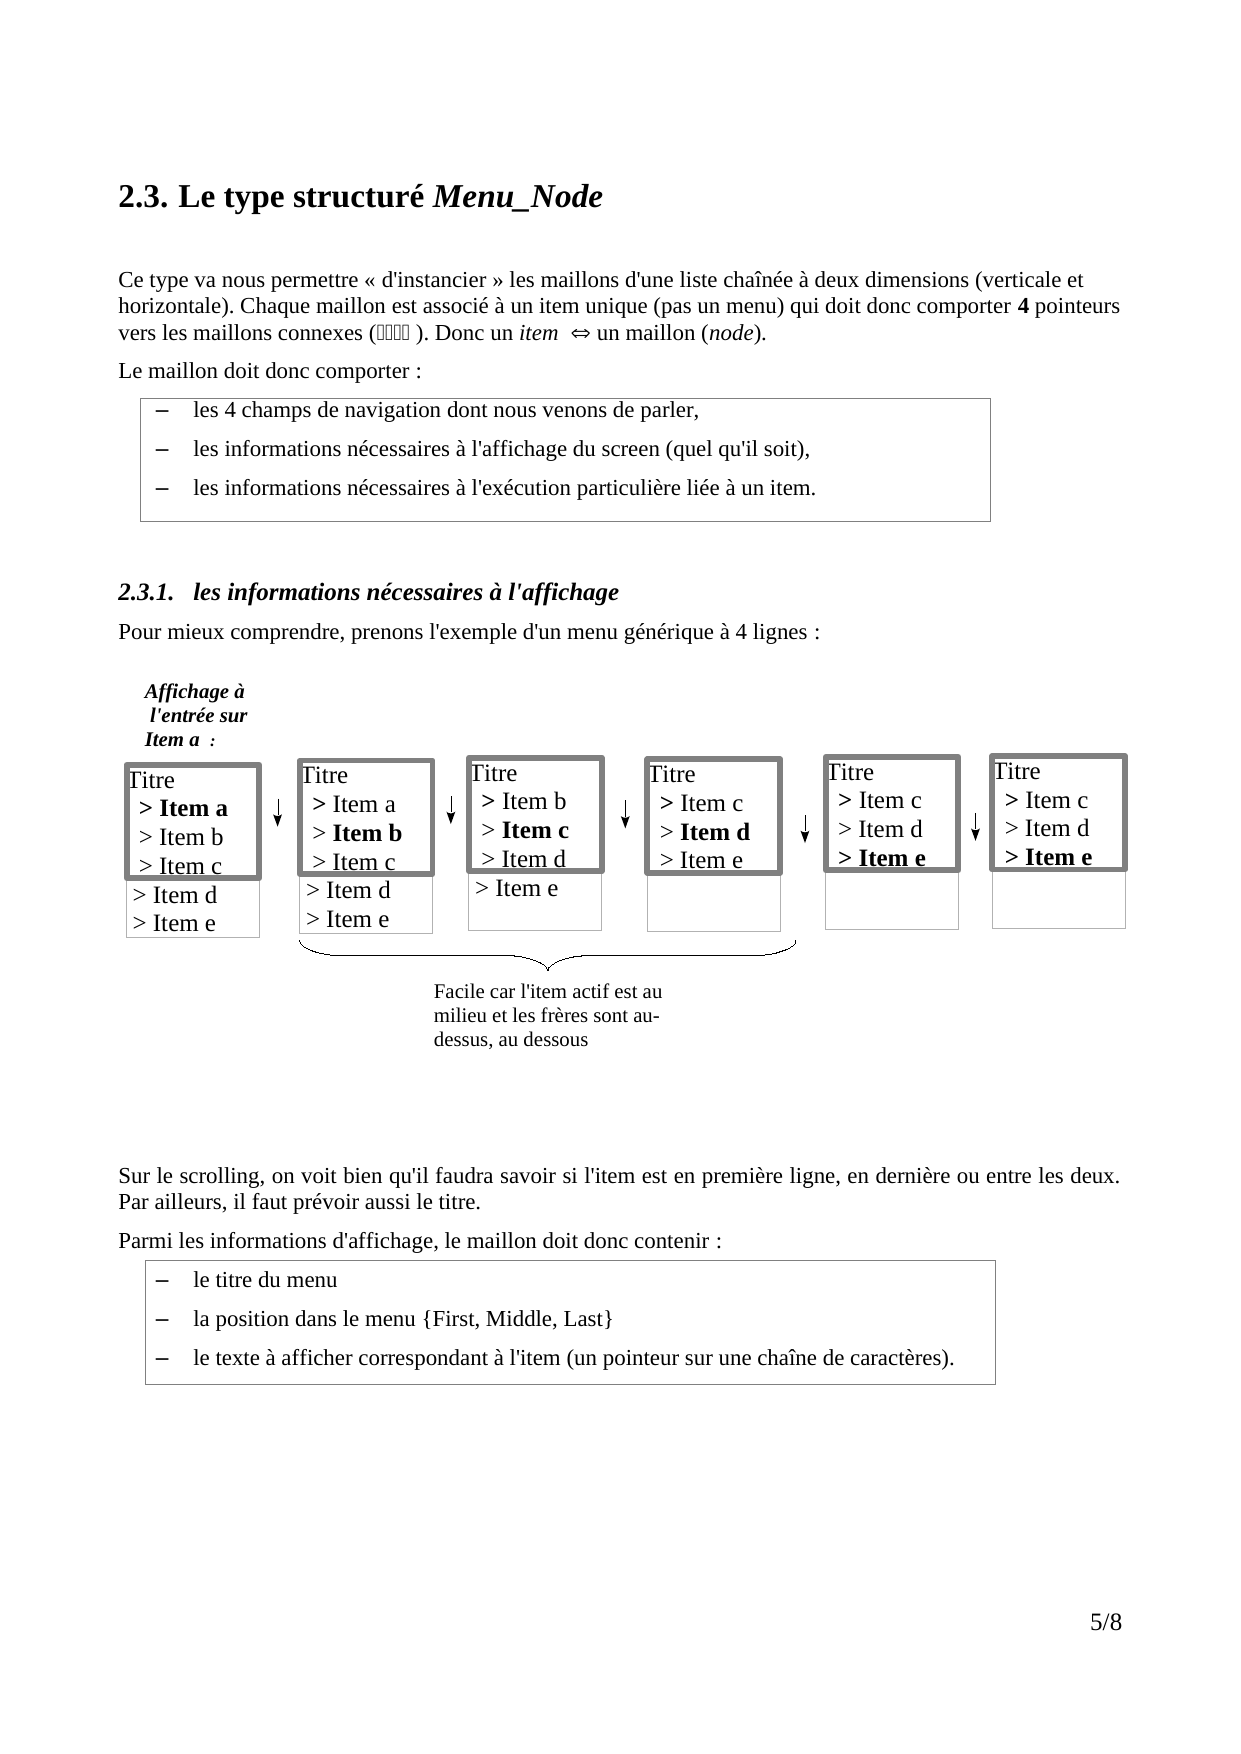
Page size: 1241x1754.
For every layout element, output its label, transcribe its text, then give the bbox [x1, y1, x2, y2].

subtitle les informations nécessaires à l'affichage [118, 577, 1122, 606]
list [996, 1305, 1122, 1331]
text Parmi les informations d'affichage, le maillon doit donc contenir : [118, 1227, 1122, 1254]
list les informations nécessaires à l'affichage du screen (quel qu'il soit), [156, 435, 990, 462]
list le titre du menu [156, 1266, 995, 1292]
text Ce type va nous permettre « d'instancier » les maillons d'une liste chaînée à deux dimensions (verticale et horizontale). Chaque maillon est associé à un item unique (pas un menu) qui doit donc comporter 4 pointeurs vers les maillons connexes ( ). Donc un item  un maillon (node). [118, 266, 1122, 345]
list [996, 1344, 1122, 1370]
list la position dans le menu {First, Middle, Last} [156, 1305, 995, 1331]
text Pour mieux comprendre, prenons l'exemple d'un menu générique à 4 lignes : [118, 618, 1122, 644]
list le texte à afficher correspondant à l'item (un pointeur sur une chaîne de caractères). [156, 1344, 995, 1370]
list les 4 champs de navigation dont nous venons de parler, [156, 396, 1122, 423]
text Sur le scrolling, on voit bien qu'il faudra savoir si l'item est en première ligne, en dernière ou entre les deux. Par ailleurs, il faut prévoir aussi le titre. [118, 1162, 1122, 1215]
text Le maillon doit donc comporter : [118, 358, 1122, 384]
list les informations nécessaires à l'exécution particulière liée à un item. [156, 474, 990, 501]
list [991, 435, 1122, 462]
subtitle Le type structuré Menu_Node [118, 176, 1122, 215]
list [991, 474, 1122, 501]
list [996, 1266, 1122, 1292]
